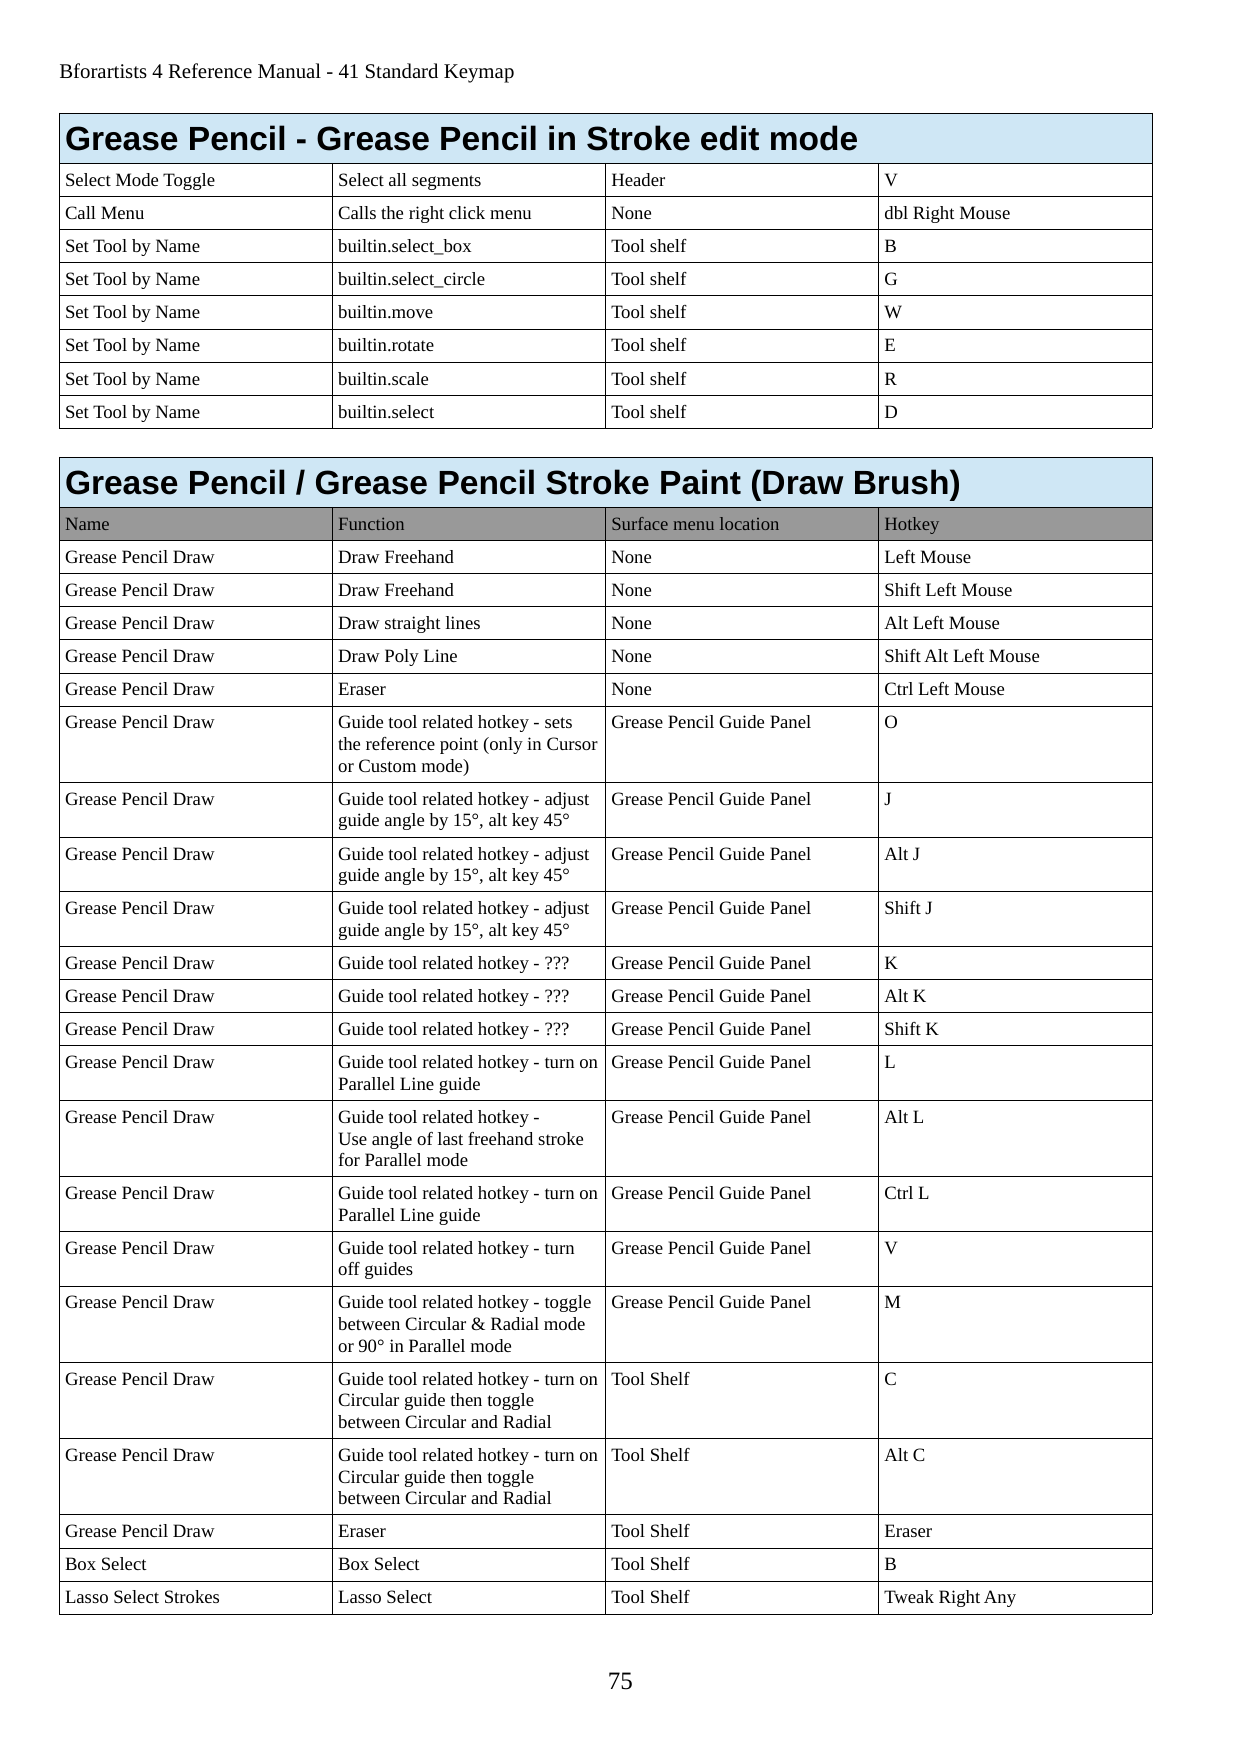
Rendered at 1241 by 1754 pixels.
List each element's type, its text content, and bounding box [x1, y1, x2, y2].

table_cell Grease Pencil Guide Panel [606, 1177, 878, 1231]
table_cell Tool Shelf [606, 1363, 878, 1438]
table_cell G [879, 263, 1152, 295]
table_cell Grease Pencil Draw [60, 1013, 332, 1045]
table_cell Grease Pencil Guide Panel [606, 707, 878, 782]
table_cell Grease Pencil Draw [60, 1439, 332, 1514]
table_cell Set Tool by Name [60, 363, 332, 395]
table_cell W [879, 296, 1152, 328]
table_cell Grease Pencil Guide Panel [606, 1013, 878, 1045]
table_cell Grease Pencil Draw [60, 783, 332, 837]
table_cell builtin.select_circle [333, 263, 605, 295]
table_cell Lasso Select [333, 1582, 605, 1614]
table_cell Grease Pencil Guide Panel [606, 1101, 878, 1176]
table_cell Guide tool related hotkey - toggle between Circular & Radial mode or 90° in Parallel mode [333, 1287, 605, 1362]
table_cell Set Tool by Name [60, 296, 332, 328]
table_cell Tool Shelf [606, 1439, 878, 1514]
table_cell V [879, 164, 1152, 196]
table_cell None [606, 640, 878, 672]
table_cell Ctrl Left Mouse [879, 674, 1152, 706]
table_cell Tool Shelf [606, 1549, 878, 1581]
table_cell Alt C [879, 1439, 1152, 1514]
table_cell K [879, 947, 1152, 979]
table_cell Grease Pencil Draw [60, 640, 332, 672]
table_cell Grease Pencil Draw [60, 892, 332, 946]
table_cell builtin.rotate [333, 330, 605, 362]
table_cell Surface menu location [606, 508, 878, 540]
table_cell Tool shelf [606, 230, 878, 262]
table_cell builtin.select [333, 396, 605, 428]
table_cell Guide tool related hotkey - adjust guide angle by 15°, alt key 45° [333, 783, 605, 837]
table_cell Select all segments [333, 164, 605, 196]
table_cell Grease Pencil Guide Panel [606, 892, 878, 946]
table_cell M [879, 1287, 1152, 1362]
table_cell None [606, 197, 878, 229]
table_cell Shift J [879, 892, 1152, 946]
table_cell Eraser [879, 1515, 1152, 1547]
table_cell B [879, 1549, 1152, 1581]
table_cell Tweak Right Any [879, 1582, 1152, 1614]
table_cell Grease Pencil Draw [60, 1515, 332, 1547]
table_cell Guide tool related hotkey - turn on Circular guide then toggle between Circular and Radial [333, 1439, 605, 1514]
table_cell Set Tool by Name [60, 263, 332, 295]
table_cell None [606, 541, 878, 573]
table_cell None [606, 607, 878, 639]
table_cell Grease Pencil Draw [60, 1232, 332, 1286]
table_cell J [879, 783, 1152, 837]
table_cell Box Select [60, 1549, 332, 1581]
table_cell Grease Pencil Draw [60, 838, 332, 891]
table_cell Lasso Select Strokes [60, 1582, 332, 1614]
table_cell Ctrl L [879, 1177, 1152, 1231]
table_cell Call Menu [60, 197, 332, 229]
table_cell Grease Pencil Draw [60, 980, 332, 1012]
table_cell Tool shelf [606, 263, 878, 295]
table_cell Tool Shelf [606, 1582, 878, 1614]
table_cell Grease Pencil Guide Panel [606, 783, 878, 837]
table_header Grease Pencil - Grease Pencil in Stroke edit mode [60, 114, 1152, 163]
table_cell Tool shelf [606, 363, 878, 395]
table_cell Grease Pencil Guide Panel [606, 1232, 878, 1286]
table_cell Eraser [333, 1515, 605, 1547]
table_cell Guide tool related hotkey - turn on Parallel Line guide [333, 1177, 605, 1231]
table_cell Grease Pencil Draw [60, 607, 332, 639]
table_cell Guide tool related hotkey - ??? [333, 947, 605, 979]
table_cell Guide tool related hotkey - turn on Parallel Line guide [333, 1046, 605, 1100]
table_cell Box Select [333, 1549, 605, 1581]
table_cell builtin.scale [333, 363, 605, 395]
table_cell Guide tool related hotkey - adjust guide angle by 15°, alt key 45° [333, 892, 605, 946]
table_cell Guide tool related hotkey - ??? [333, 980, 605, 1012]
table_cell Grease Pencil Draw [60, 1177, 332, 1231]
table_cell builtin.move [333, 296, 605, 328]
table_cell D [879, 396, 1152, 428]
table_header Grease Pencil / Grease Pencil Stroke Paint (Draw Brush) [60, 458, 1152, 507]
table_cell Shift Left Mouse [879, 574, 1152, 606]
table_cell Tool Shelf [606, 1515, 878, 1547]
table_cell None [606, 574, 878, 606]
table_cell Draw Poly Line [333, 640, 605, 672]
table_cell Guide tool related hotkey - sets the reference point (only in Cursor or Custom mode) [333, 707, 605, 782]
table_cell Grease Pencil Guide Panel [606, 838, 878, 891]
table_cell Set Tool by Name [60, 230, 332, 262]
table_cell Eraser [333, 674, 605, 706]
table_cell Grease Pencil Draw [60, 1046, 332, 1100]
table_cell Grease Pencil Guide Panel [606, 1046, 878, 1100]
table_cell Grease Pencil Draw [60, 947, 332, 979]
table_cell Tool shelf [606, 296, 878, 328]
table_cell Draw straight lines [333, 607, 605, 639]
table_cell V [879, 1232, 1152, 1286]
table_cell Guide tool related hotkey - adjust guide angle by 15°, alt key 45° [333, 838, 605, 891]
table_cell Set Tool by Name [60, 396, 332, 428]
table_cell B [879, 230, 1152, 262]
table_cell Grease Pencil Draw [60, 574, 332, 606]
table_cell O [879, 707, 1152, 782]
table_cell C [879, 1363, 1152, 1438]
table_cell Function [333, 508, 605, 540]
table_cell Name [60, 508, 332, 540]
table_cell Left Mouse [879, 541, 1152, 573]
table_cell Select Mode Toggle [60, 164, 332, 196]
table_cell Hotkey [879, 508, 1152, 540]
table_cell Grease Pencil Guide Panel [606, 980, 878, 1012]
table_cell Grease Pencil Draw [60, 1363, 332, 1438]
table_cell Alt J [879, 838, 1152, 891]
table_cell Guide tool related hotkey - ??? [333, 1013, 605, 1045]
table_cell L [879, 1046, 1152, 1100]
table_cell Draw Freehand [333, 541, 605, 573]
table_cell Shift K [879, 1013, 1152, 1045]
table_cell Tool shelf [606, 396, 878, 428]
table_cell Guide tool related hotkey - turn off guides [333, 1232, 605, 1286]
table_cell Alt K [879, 980, 1152, 1012]
table_cell None [606, 674, 878, 706]
table_cell Draw Freehand [333, 574, 605, 606]
table_cell E [879, 330, 1152, 362]
table_cell Grease Pencil Guide Panel [606, 1287, 878, 1362]
table_cell Grease Pencil Draw [60, 1101, 332, 1176]
table_cell Grease Pencil Draw [60, 1287, 332, 1362]
table_cell Grease Pencil Draw [60, 707, 332, 782]
table_cell Grease Pencil Draw [60, 541, 332, 573]
table_cell Set Tool by Name [60, 330, 332, 362]
table_cell Guide tool related hotkey - Use angle of last freehand stroke for Parallel mode [333, 1101, 605, 1176]
table_cell Alt Left Mouse [879, 607, 1152, 639]
table_cell Shift Alt Left Mouse [879, 640, 1152, 672]
table_cell Grease Pencil Draw [60, 674, 332, 706]
table_cell Grease Pencil Guide Panel [606, 947, 878, 979]
table_cell Tool shelf [606, 330, 878, 362]
table_cell Header [606, 164, 878, 196]
table_cell Alt L [879, 1101, 1152, 1176]
table_cell dbl Right Mouse [879, 197, 1152, 229]
table_cell builtin.select_box [333, 230, 605, 262]
table_cell Guide tool related hotkey - turn on Circular guide then toggle between Circular and Radial [333, 1363, 605, 1438]
table_cell R [879, 363, 1152, 395]
table_cell Calls the right click menu [333, 197, 605, 229]
